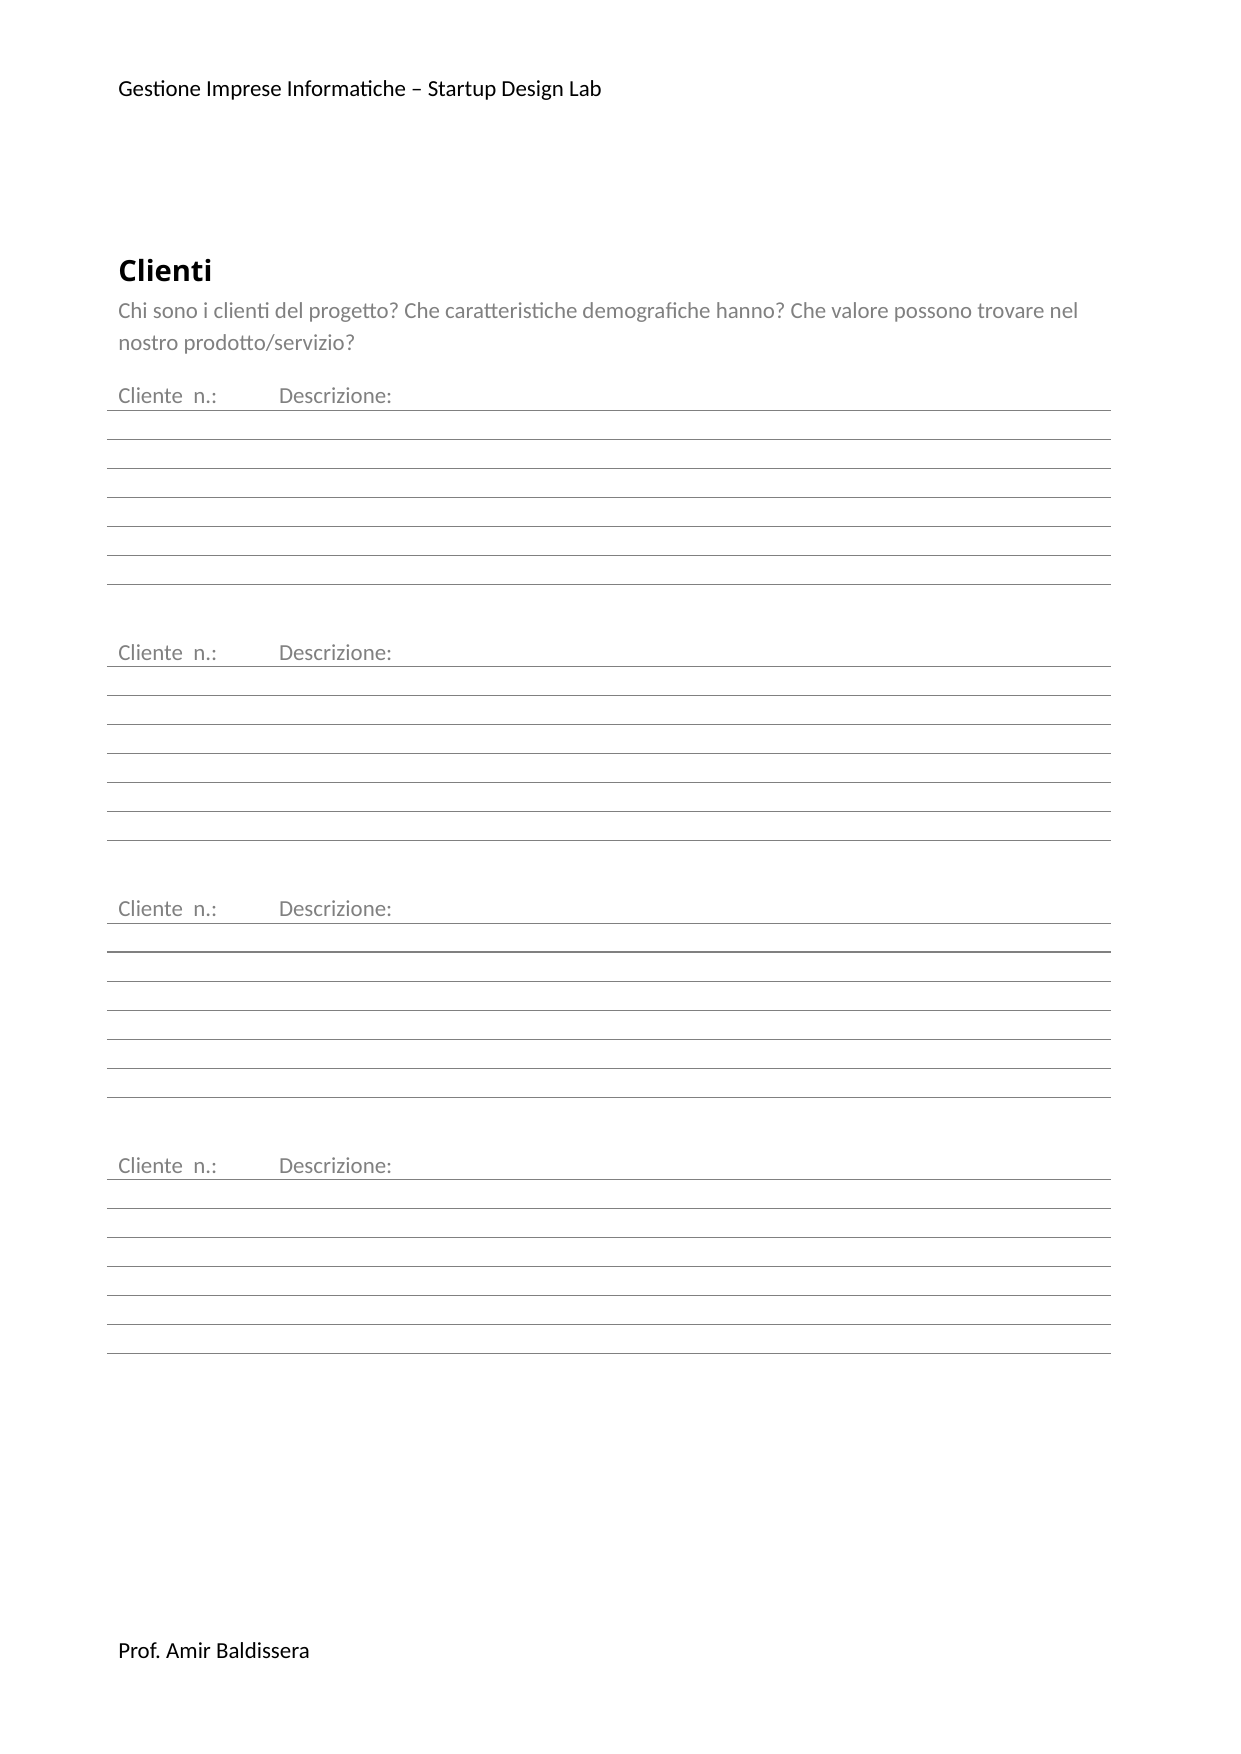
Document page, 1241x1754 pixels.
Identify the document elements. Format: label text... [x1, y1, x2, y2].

table_cell [107, 754, 1111, 782]
table_cell [107, 696, 1111, 724]
subtitle Clienti [118, 251, 1122, 290]
table_cell [107, 812, 1111, 840]
table_cell [107, 440, 1111, 468]
table_cell [107, 1325, 1111, 1353]
table_cell [107, 527, 1111, 555]
table_cell [107, 1011, 1111, 1039]
table_cell [107, 1180, 1111, 1208]
table_header Cliente n.: Descrizione: [107, 381, 1111, 409]
table_cell [107, 411, 1111, 438]
table_cell [107, 1296, 1111, 1324]
table_cell [107, 1238, 1111, 1266]
table_cell [107, 1209, 1111, 1237]
table_cell [107, 725, 1111, 753]
table_cell [107, 469, 1111, 497]
text Chi sono i clienti del progetto? Che caratteristiche demografiche hanno? Che valore possono trovare nel nostro prodotto/servizio? [118, 296, 1122, 356]
table_header Cliente n.: Descrizione: [107, 894, 1111, 922]
table_header Cliente n.: Descrizione: [107, 1151, 1111, 1179]
table_cell [107, 667, 1111, 695]
table_cell [107, 924, 1111, 951]
table_cell [107, 1267, 1111, 1295]
table_cell [107, 498, 1111, 526]
table_cell [107, 953, 1111, 981]
table_cell [107, 556, 1111, 584]
table_cell [107, 1040, 1111, 1068]
table_cell [107, 1069, 1111, 1097]
table_header Cliente n.: Descrizione: [107, 638, 1111, 666]
table_cell [107, 982, 1111, 1009]
table_cell [107, 783, 1111, 811]
